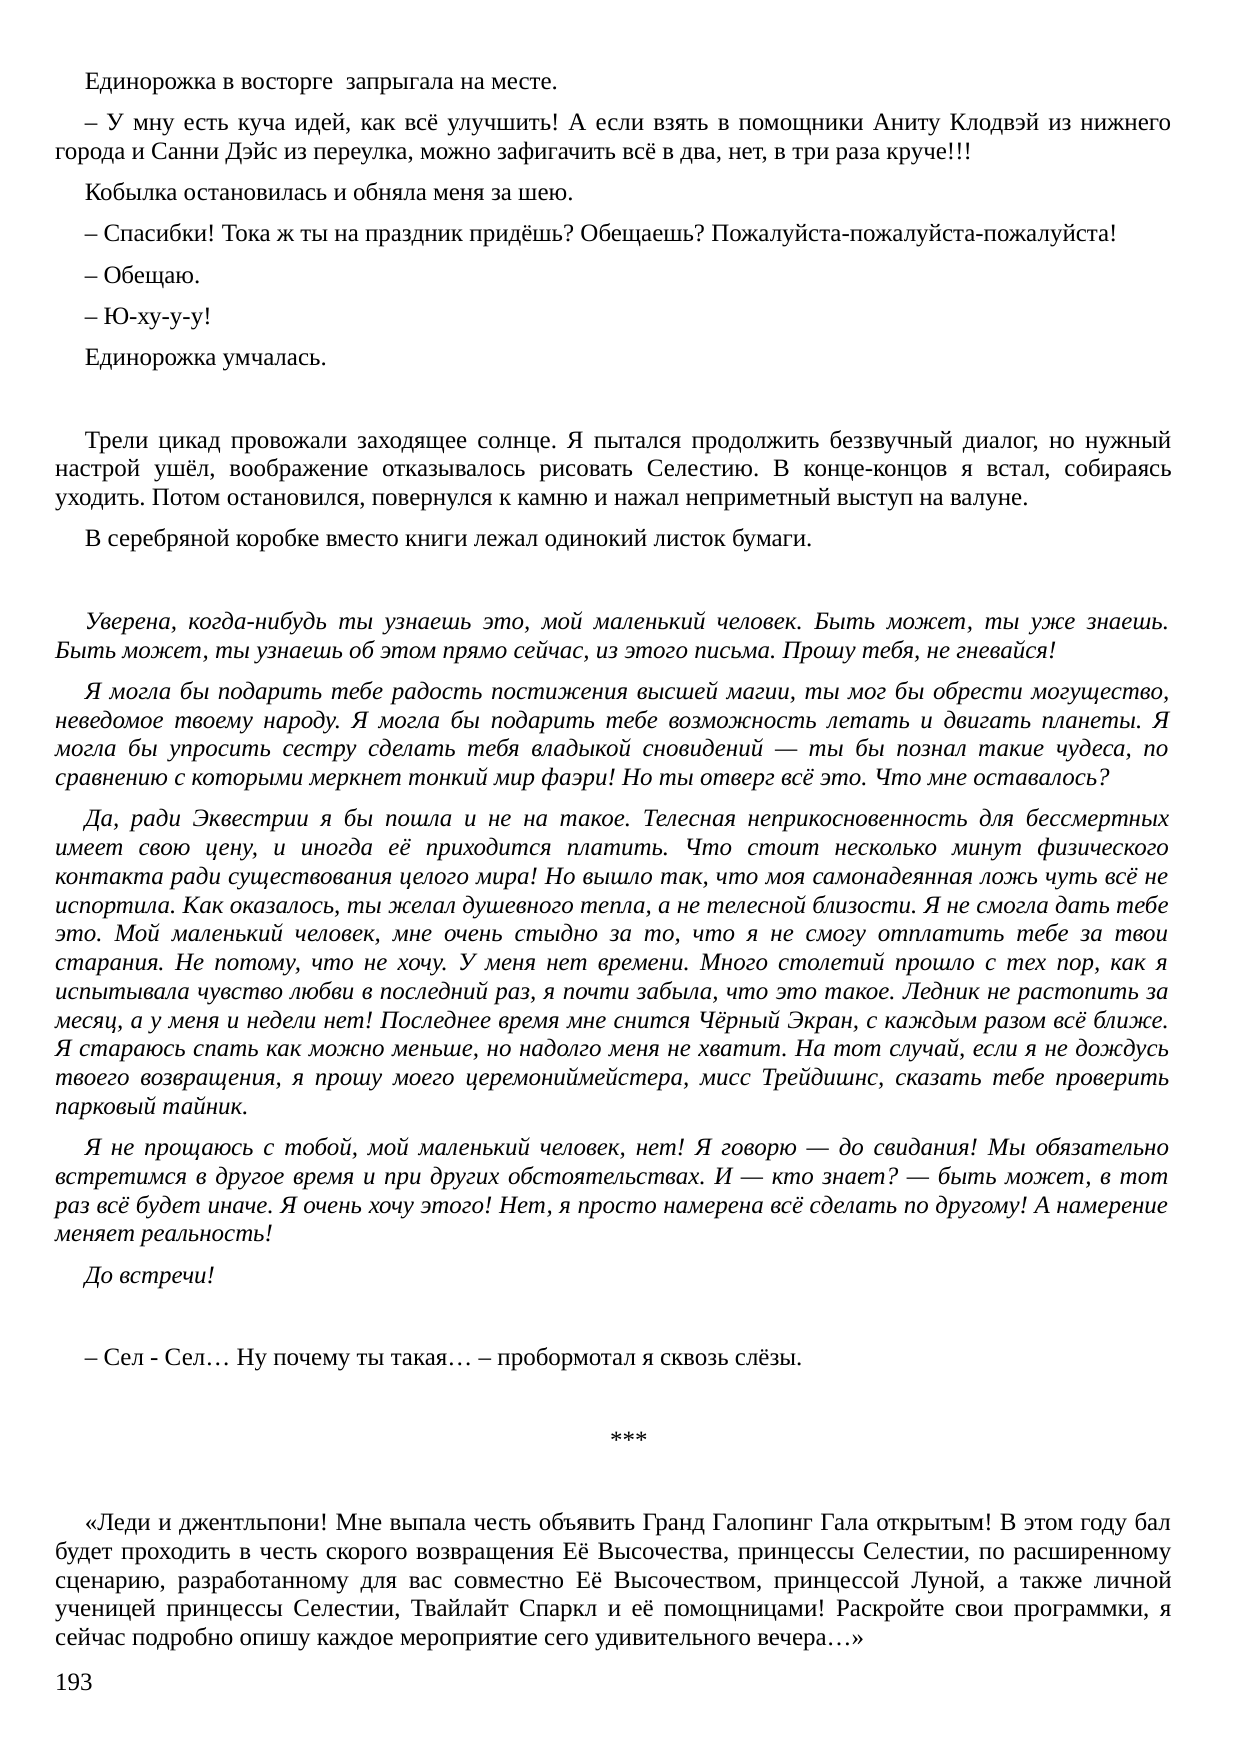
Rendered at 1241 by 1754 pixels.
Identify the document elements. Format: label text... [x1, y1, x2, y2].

text Единорожка в восторге запрыгала на месте. [55, 66, 1173, 95]
text Единорожка умчалась. [55, 342, 1173, 371]
text В серебряной коробке вместо книги лежал одинокий листок бумаги. [55, 523, 1173, 552]
text До встречи! [55, 1260, 1173, 1288]
text Я не прощаюсь с тобой, мой маленький человек, нет! Я говорю — до свидания! Мы обязательно встретимся в другое время и при других обстоятельствах. И — кто знает? — быть может, в тот раз всё будет иначе. Я очень хочу этого! Нет, я просто намерена всё сделать по другому! А намерение меняет реальность! [55, 1132, 1173, 1247]
text Я могла бы подарить тебе радость постижения высшей магии, ты мог бы обрести могущество, неведомое твоему народу. Я могла бы подарить тебе возможность летать и двигать планеты. Я могла бы упросить сестру сделать тебя владыкой сновидений — ты бы познал такие чудеса, по сравнению с которыми меркнет тонкий мир фаэри! Но ты отверг всё это. Что мне оставалось? [55, 676, 1173, 791]
text Уверена, когда-нибудь ты узнаешь это, мой маленький человек. Быть может, ты уже знаешь. Быть может, ты узнаешь об этом прямо сейчас, из этого письма. Прошу тебя, не гневайся! [55, 606, 1173, 663]
text Да, ради Эквестрии я бы пошла и не на такое. Телесная неприкосновенность для бессмертных имеет свою цену, и иногда её приходится платить. Что стоит несколько минут физического контакта ради существования целого мира! Но вышло так, что моя самонадеянная ложь чуть всё не испортила. Как оказалось, ты желал душевного тепла, а не телесной близости. Я не смогла дать тебе это. Мой маленький человек, мне очень стыдно за то, что я не смогу отплатить тебе за твои старания. Не потому, что не хочу. У меня нет времени. Много столетий прошло с тех пор, как я испытывала чувство любви в последний раз, я почти забыла, что это такое. Ледник не растопить за месяц, а у меня и недели нет! Последнее время мне снится Чёрный Экран, с каждым разом всё ближе. Я стараюсь спать как можно меньше, но надолго меня не хватит. На тот случай, если я не дождусь твоего возвращения, я прошу моего церемониймейстера, мисс Трейдишнс, сказать тебе проверить парковый тайник. [55, 803, 1173, 1120]
text *** [55, 1425, 1173, 1453]
text – У мну есть куча идей, как всё улучшить! А если взять в помощники Аниту Клодвэй из нижнего города и Санни Дэйс из переулка, можно зафигачить всё в два, нет, в три раза круче!!! [55, 107, 1173, 165]
text – Ю-ху-у-у! [55, 301, 1173, 330]
text – Спасибки! Тока ж ты на праздник придёшь? Обещаешь? Пожалуйста-пожалуйста-пожалуйста! [55, 218, 1173, 247]
text – Сел - Сел… Ну почему ты такая… – пробормотал я сквозь слёзы. [55, 1342, 1173, 1371]
text Кобылка остановилась и обняла меня за шею. [55, 177, 1173, 206]
text – Обещаю. [55, 260, 1173, 288]
text «Леди и джентльпони! Мне выпала честь объявить Гранд Галопинг Гала открытым! В этом году бал будет проходить в честь скорого возвращения Её Высочества, принцессы Селестии, по расширенному сценарию, разработанному для вас совместно Её Высочеством, принцессой Луной, а также личной ученицей принцессы Селестии, Твайлайт Спаркл и её помощницами! Раскройте свои программки, я сейчас подробно опишу каждое мероприятие сего удивительного вечера…» [55, 1507, 1173, 1651]
text Трели цикад провожали заходящее солнце. Я пытался продолжить беззвучный диалог, но нужный настрой ушёл, воображение отказывалось рисовать Селестию. В конце-концов я встал, собираясь уходить. Потом остановился, повернулся к камню и нажал неприметный выступ на валуне. [55, 425, 1173, 511]
